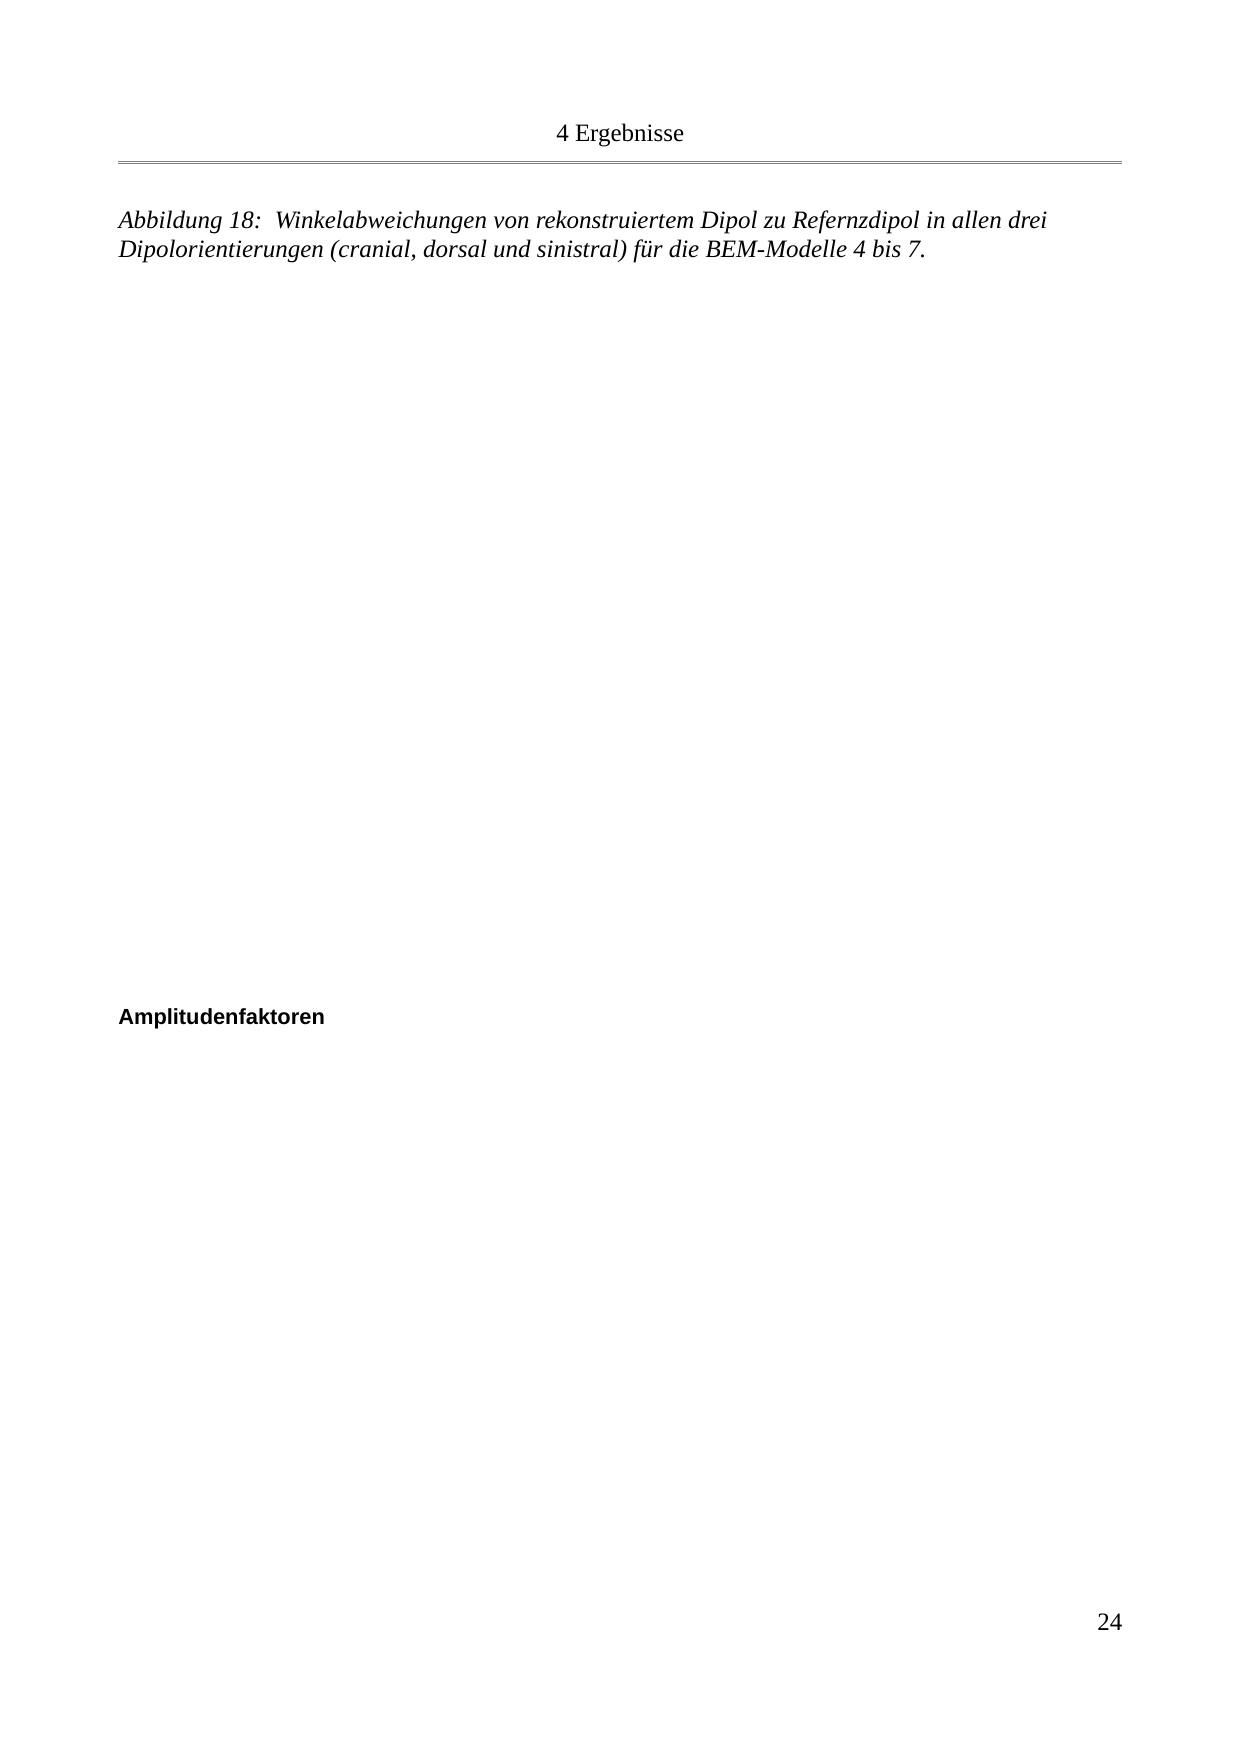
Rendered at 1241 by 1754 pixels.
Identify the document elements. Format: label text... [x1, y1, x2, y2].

subtitle Amplitudenfaktoren [118, 1004, 1122, 1029]
text Abbildung 18: Winkelabweichungen von rekonstruiertem Dipol zu Refernzdipol in allen drei Dipolorientierungen (cranial, dorsal und sinistral) für die BEM-Modelle 4 bis 7. [118, 206, 1122, 263]
